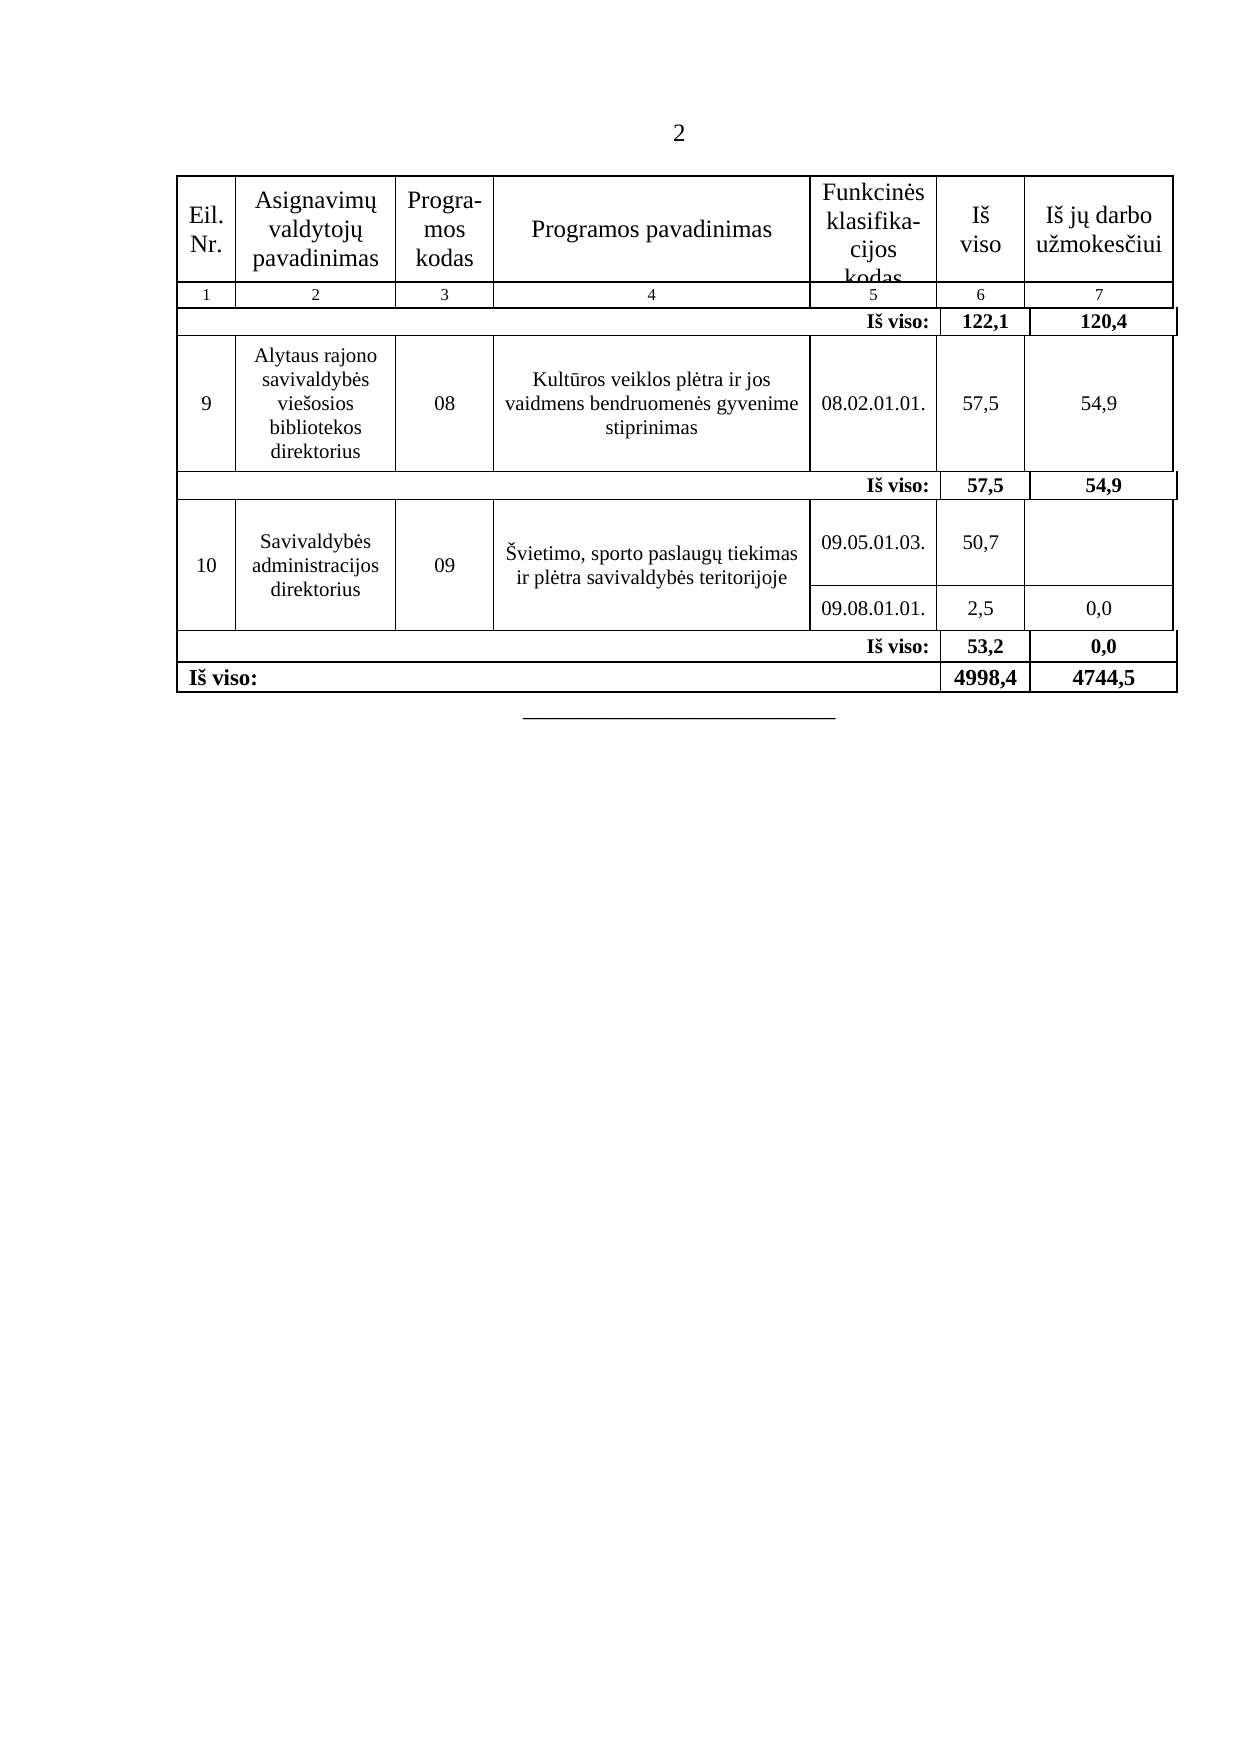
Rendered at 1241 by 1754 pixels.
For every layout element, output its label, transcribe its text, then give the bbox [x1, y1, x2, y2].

table_cell 1 [178, 283, 235, 307]
table_cell 54,9 [1025, 336, 1172, 471]
table_cell 0,0 [1031, 630, 1176, 661]
table_cell [1178, 661, 1200, 691]
table_cell Iš viso: [178, 631, 940, 661]
table_cell [1178, 630, 1200, 661]
table_cell [1174, 220, 1196, 281]
table_cell [1174, 585, 1196, 630]
table_cell 57,5 [937, 336, 1024, 471]
table_cell [1174, 499, 1196, 585]
table_cell 50,7 [937, 500, 1024, 585]
table_cell [1174, 335, 1196, 471]
table_cell 09.08.01.01. [811, 586, 936, 630]
table_cell 2,5 [937, 586, 1024, 630]
table_cell 53,2 [941, 631, 1029, 661]
table_cell Savivaldybės administracijos direktorius [236, 500, 395, 630]
table_cell 08 [396, 336, 493, 471]
table_cell Iš viso: [178, 309, 940, 335]
table_header Iš viso [937, 177, 1024, 281]
table_cell 120,4 [1031, 307, 1176, 335]
table_cell [1196, 335, 1200, 471]
table_cell 6 [937, 283, 1024, 307]
table_cell [1196, 220, 1200, 281]
table_cell Švietimo, sporto paslaugų tiekimas ir plėtra savivaldybės teritorijoje [494, 500, 809, 630]
table_cell 5 [811, 283, 936, 307]
table_header Progra-mos kodas [396, 177, 493, 281]
table_cell [1178, 307, 1200, 335]
table_cell Iš viso: [178, 472, 940, 499]
text _________________________ [177, 693, 1181, 722]
table_header Asignavimų valdytojų pavadinimas [236, 177, 395, 281]
table_cell 4 [494, 283, 809, 307]
table_cell 57,5 [941, 472, 1029, 499]
table_cell 4998,4 [941, 663, 1029, 691]
table_header [1196, 175, 1200, 219]
table_cell Alytaus rajono savivaldybės viešosios bibliotekos direktorius [236, 336, 395, 471]
table_cell 7 [1025, 283, 1172, 307]
table_header Programos pavadinimas [494, 177, 809, 281]
table_cell [1196, 281, 1200, 307]
table_cell 122,1 [941, 309, 1029, 335]
table_cell 2 [236, 283, 395, 307]
table_cell Kultūros veiklos plėtra ir jos vaidmens bendruomenės gyvenime stiprinimas [494, 336, 809, 471]
table_cell [1025, 500, 1172, 585]
table_cell [1178, 471, 1200, 499]
table_cell 10 [178, 500, 235, 630]
table_header Funkcinės klasifika-cijos kodas [811, 177, 936, 281]
table_cell 9 [178, 336, 235, 471]
table_cell 09.05.01.03. [811, 500, 936, 585]
table_cell 3 [396, 283, 493, 307]
table_cell 4744,5 [1031, 663, 1176, 691]
table_cell 54,9 [1031, 471, 1176, 499]
table_cell [1174, 281, 1196, 307]
table_header [1177, 175, 1196, 219]
table_header Iš jų darbo užmokesčiui [1025, 177, 1172, 281]
table_cell [1196, 499, 1200, 585]
table_cell 0,0 [1025, 586, 1172, 630]
table_cell 08.02.01.01. [811, 336, 936, 471]
table_cell [1196, 585, 1200, 630]
table_header Eil. Nr. [178, 177, 235, 281]
table_cell 09 [396, 500, 493, 630]
table_cell Iš viso: [178, 663, 940, 691]
